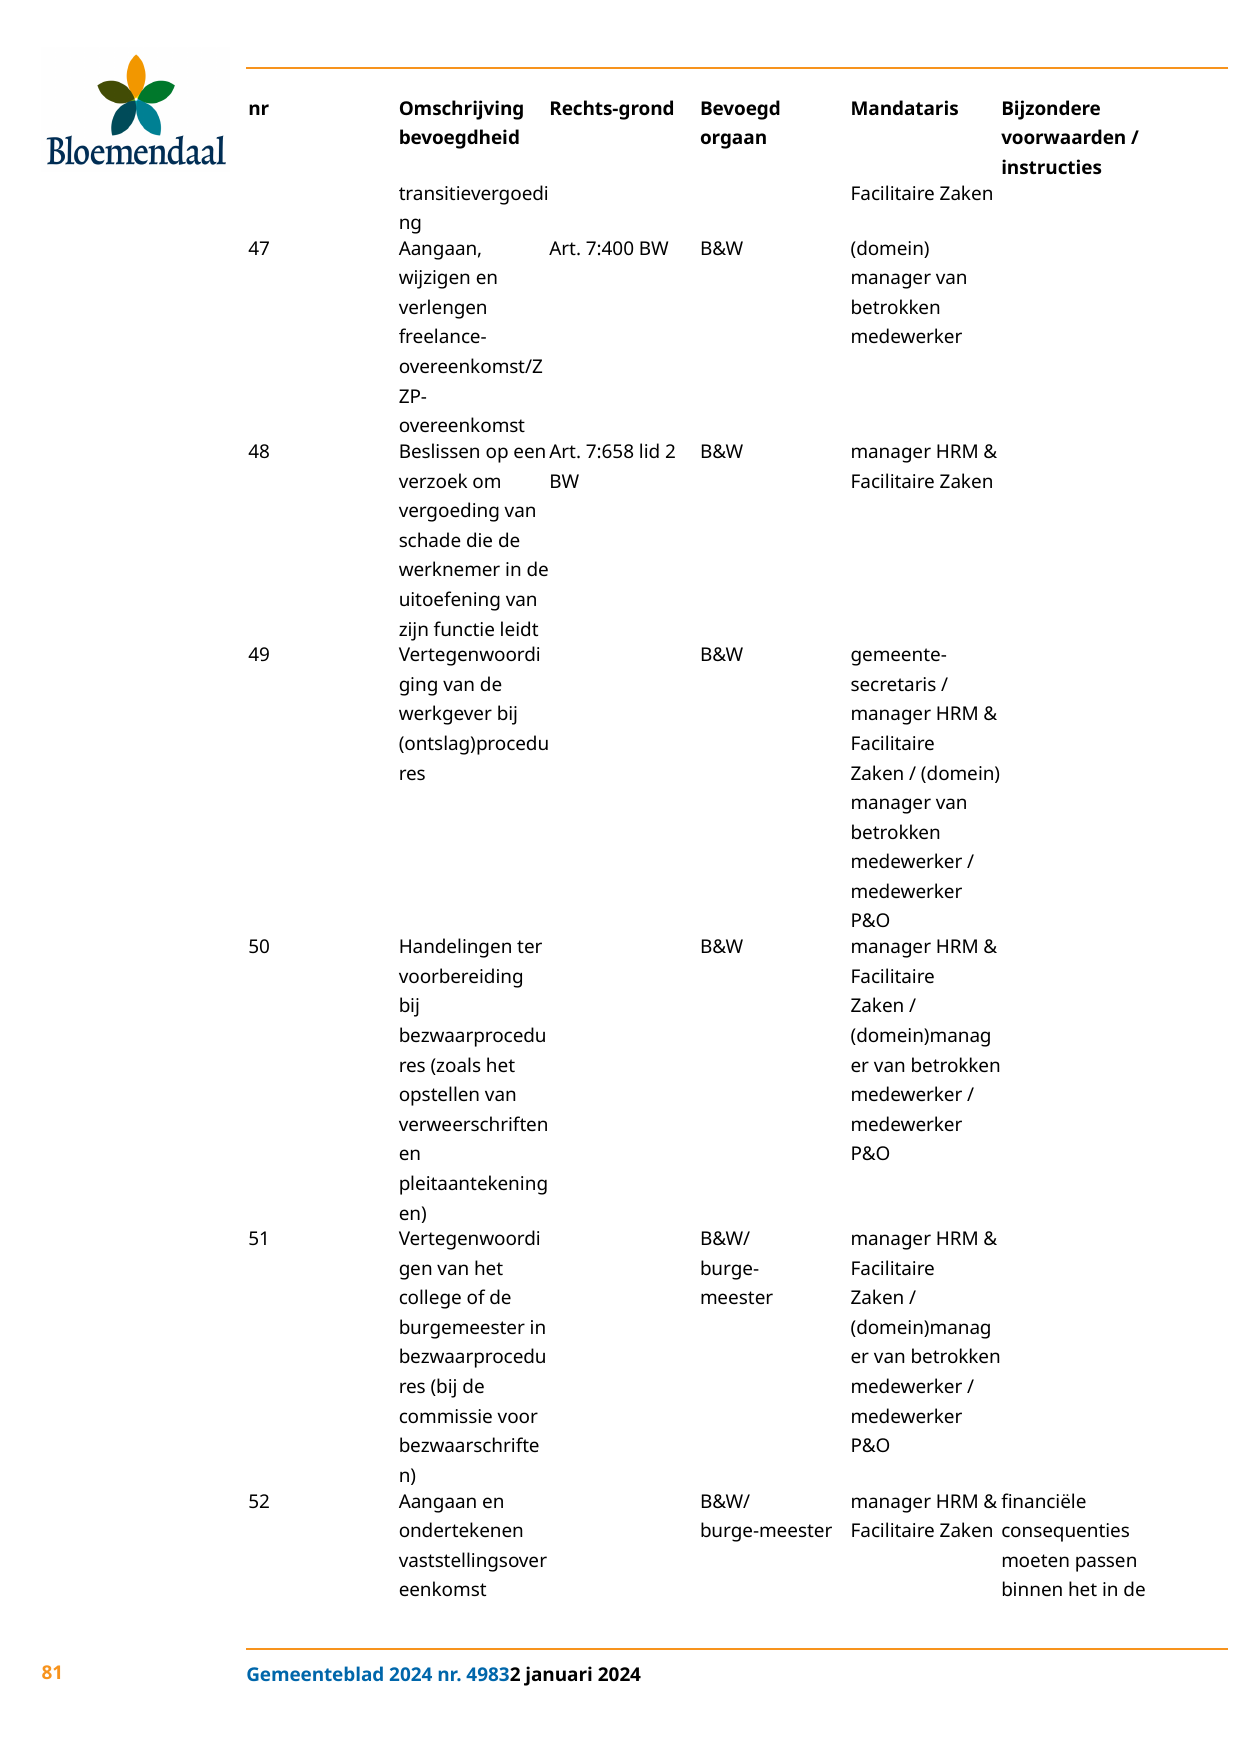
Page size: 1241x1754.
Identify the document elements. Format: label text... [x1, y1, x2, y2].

table_header Omschrijving bevoegdheid [399, 95, 549, 180]
table_cell B&W/ burge- meester [700, 1225, 850, 1488]
table_cell Beslissen op een verzoek om vergoeding van schade die de werknemer in de uitoefening van zijn functie leidt [399, 438, 549, 641]
table_cell Art. 7:658 lid 2 BW [549, 438, 700, 641]
table_cell 47 [248, 235, 398, 438]
table_cell B&W [700, 235, 850, 438]
table_cell B&W [700, 641, 850, 933]
table_cell [1001, 1225, 1152, 1488]
table_cell 52 [248, 1488, 398, 1602]
picture [41, 47, 231, 172]
table_cell Aangaan, wijzigen en verlengen freelance-overeenkomst/ZZP-overeenkomst [399, 235, 549, 438]
table_cell [700, 180, 850, 235]
table_cell [1001, 180, 1152, 235]
table_cell B&W [700, 934, 850, 1225]
table_header Mandataris [850, 95, 1001, 180]
table_cell manager HRM & Facilitaire Zaken [850, 438, 1001, 641]
table_cell [549, 641, 700, 933]
table_cell [549, 180, 700, 235]
table_cell 48 [248, 438, 398, 641]
table_cell manager HRM & Facilitaire Zaken / (domein)manager van betrokken medewerker / medewerker P&O [850, 934, 1001, 1225]
table_cell [1001, 934, 1152, 1225]
table_header nr [248, 95, 398, 180]
table_cell transitievergoeding [399, 180, 549, 235]
table_cell [248, 180, 398, 235]
table_cell [1001, 235, 1152, 438]
table_cell 49 [248, 641, 398, 933]
table_header Rechts-grond [549, 95, 700, 180]
table_header Bevoegd orgaan [700, 95, 850, 180]
table_cell gemeente-secretaris / manager HRM & Facilitaire Zaken / (domein) manager van betrokken medewerker / medewerker P&O [850, 641, 1001, 933]
table_cell [549, 1225, 700, 1488]
table_cell [1001, 438, 1152, 641]
table_cell Vertegenwoordiging van de werkgever bij (ontslag)procedures [399, 641, 549, 933]
table_cell Vertegenwoordigen van het college of de burgemeester in bezwaarprocedures (bij de commissie voor bezwaarschriften) [399, 1225, 549, 1488]
table_cell [1001, 641, 1152, 933]
table_cell B&W/ burge-meester [700, 1488, 850, 1602]
table_cell Handelingen ter voorbereiding bij bezwaarprocedures (zoals het opstellen van verweerschriften en pleitaantekeningen) [399, 934, 549, 1225]
table_cell Aangaan en ondertekenen vaststellingsovereenkomst [399, 1488, 549, 1602]
table_cell 51 [248, 1225, 398, 1488]
table_cell [549, 934, 700, 1225]
table_cell 50 [248, 934, 398, 1225]
table_cell manager HRM & Facilitaire Zaken [850, 1488, 1001, 1602]
table_cell manager HRM & Facilitaire Zaken / (domein)manager van betrokken medewerker / medewerker P&O [850, 1225, 1001, 1488]
table_cell B&W [700, 438, 850, 641]
table_cell Facilitaire Zaken [850, 180, 1001, 235]
table_cell Art. 7:400 BW [549, 235, 700, 438]
table_header Bijzondere voorwaarden / instructies [1001, 95, 1152, 180]
table_cell (domein) manager van betrokken medewerker [850, 235, 1001, 438]
table_cell [549, 1488, 700, 1602]
table_cell financiële consequenties moeten passen binnen het in de [1001, 1488, 1152, 1602]
